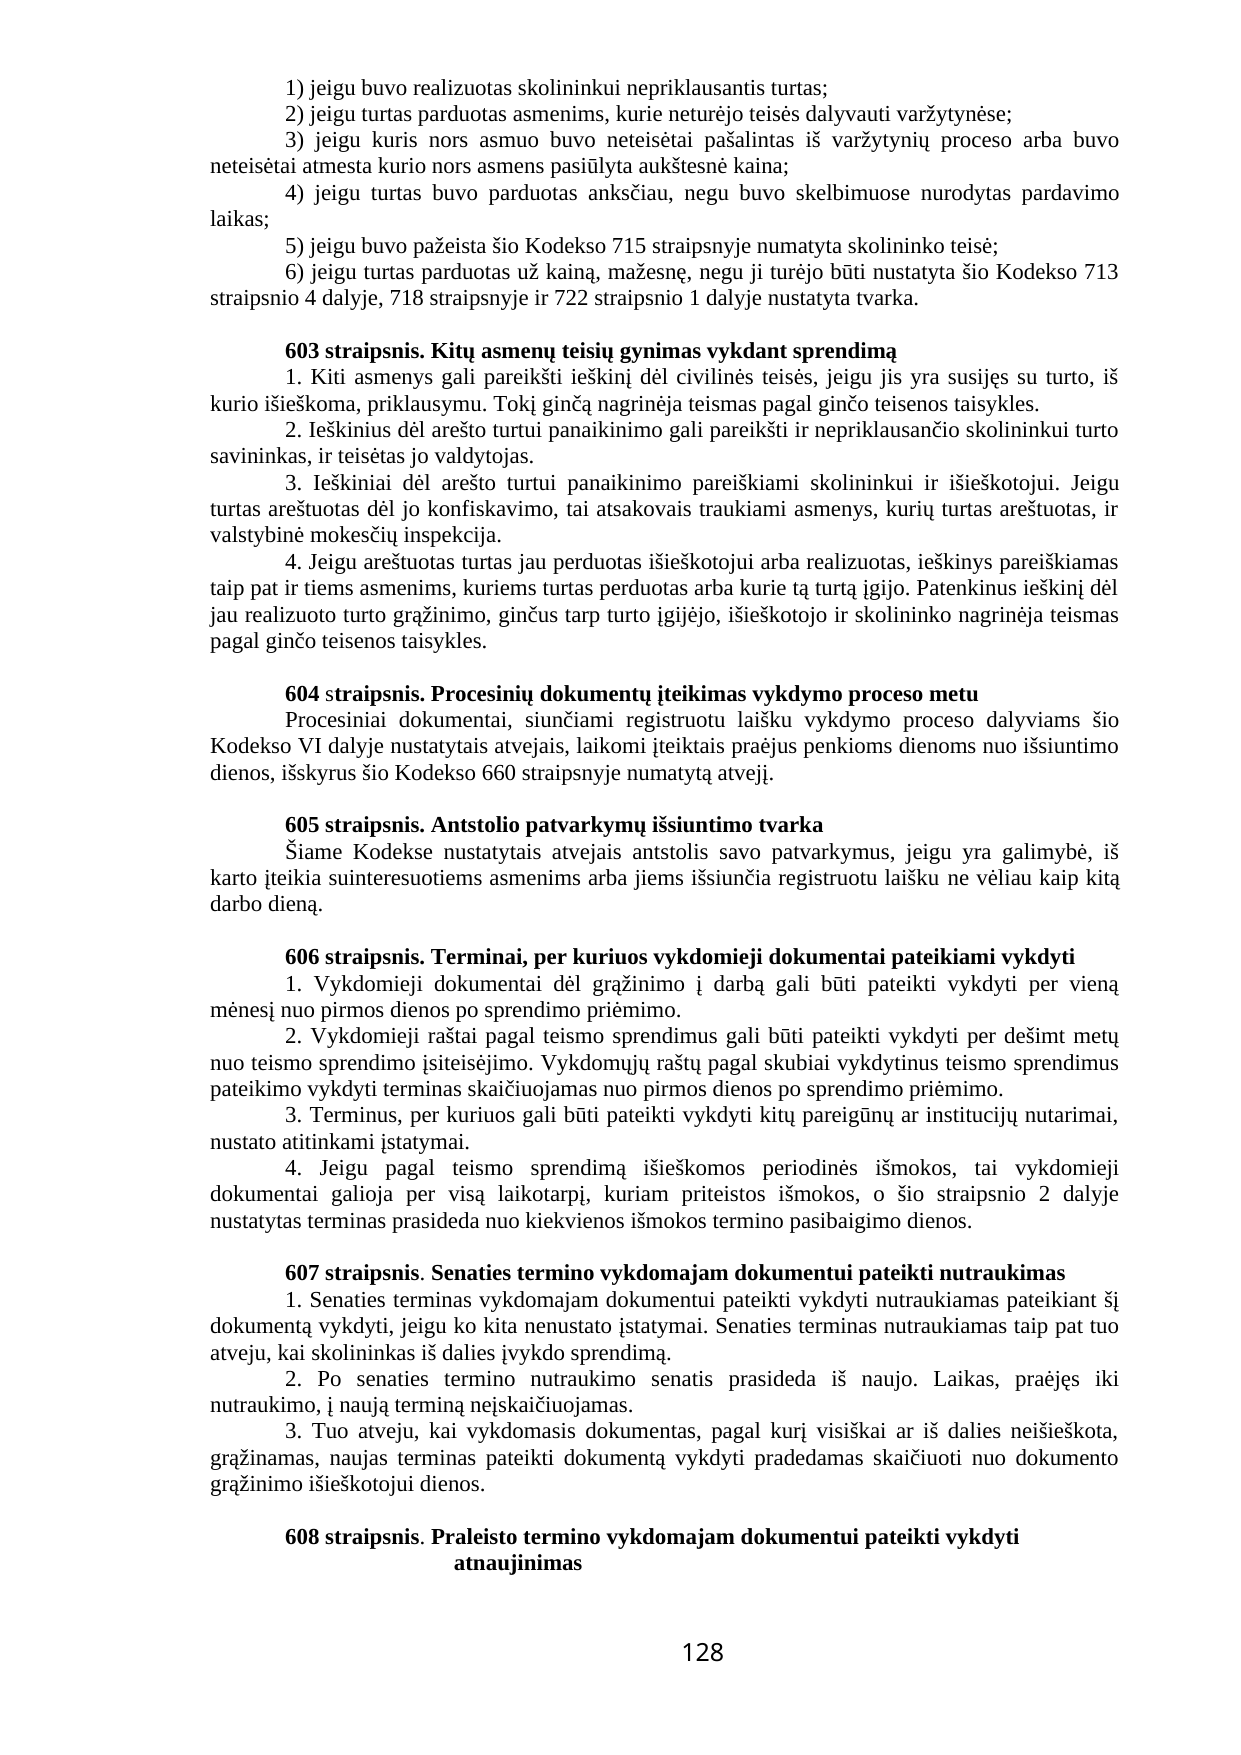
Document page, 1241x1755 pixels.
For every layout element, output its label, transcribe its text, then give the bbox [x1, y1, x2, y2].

text 3. Terminus, per kuriuos gali būti pateikti vykdyti kitų pareigūnų ar institucijų nutarimai, nustato atitinkami įstatymai. [210, 1101, 1120, 1154]
text 2) jeigu turtas parduotas asmenims, kurie neturėjo teisės dalyvauti varžytynėse; [210, 100, 1120, 126]
text 1. Kiti asmenys gali pareikšti ieškinį dėl civilinės teisės, jeigu jis yra susijęs su turto, iš kurio išieškoma, priklausymu. Tokį ginčą nagrinėja teismas pagal ginčo teisenos taisykles. [210, 363, 1120, 416]
text 608 straipsnis. Praleisto termino vykdomajam dokumentui pateikti vykdyti atnaujinimas [285, 1523, 1120, 1576]
text 3. Ieškiniai dėl arešto turtui panaikinimo pareiškiami skolininkui ir išieškotojui. Jeigu turtas areštuotas dėl jo konfiskavimo, tai atsakovais traukiami asmenys, kurių turtas areštuotas, ir valstybinė mokesčių inspekcija. [210, 469, 1120, 548]
text 4. Jeigu pagal teismo sprendimą išieškomos periodinės išmokos, tai vykdomieji dokumentai galioja per visą laikotarpį, kuriam priteistos išmokos, o šio straipsnio 2 dalyje nustatytas terminas prasideda nuo kiekvienos išmokos termino pasibaigimo dienos. [210, 1154, 1120, 1233]
text Šiame Kodekse nustatytais atvejais antstolis savo patvarkymus, jeigu yra galimybė, iš karto įteikia suinteresuotiems asmenims arba jiems išsiunčia registruotu laišku ne vėliau kaip kitą darbo dieną. [210, 838, 1120, 917]
text 605 straipsnis. Antstolio patvarkymų išsiuntimo tvarka [210, 811, 1120, 838]
text 2. Ieškinius dėl arešto turtui panaikinimo gali pareikšti ir nepriklausančio skolininkui turto savininkas, ir teisėtas jo valdytojas. [210, 416, 1120, 469]
text 3. Tuo atveju, kai vykdomasis dokumentas, pagal kurį visiškai ar iš dalies neišieškota, grąžinamas, naujas terminas pateikti dokumentą vykdyti pradedamas skaičiuoti nuo dokumento grąžinimo išieškotojui dienos. [210, 1418, 1120, 1497]
text 6) jeigu turtas parduotas už kainą, mažesnę, negu ji turėjo būti nustatyta šio Kodekso 713 straipsnio 4 dalyje, 718 straipsnyje ir 722 straipsnio 1 dalyje nustatyta tvarka. [210, 258, 1120, 311]
text 607 straipsnis. Senaties termino vykdomajam dokumentui pateikti nutraukimas [285, 1259, 1120, 1286]
text 1. Senaties terminas vykdomajam dokumentui pateikti vykdyti nutraukiamas pateikiant šį dokumentą vykdyti, jeigu ko kita nenustato įstatymai. Senaties terminas nutraukiamas taip pat tuo atveju, kai skolininkas iš dalies įvykdo sprendimą. [210, 1286, 1120, 1365]
text 4) jeigu turtas buvo parduotas anksčiau, negu buvo skelbimuose nurodytas pardavimo laikas; [210, 179, 1120, 232]
text 1) jeigu buvo realizuotas skolininkui nepriklausantis turtas; [210, 73, 1120, 100]
text 604 straipsnis. Procesinių dokumentų įteikimas vykdymo proceso metu [210, 680, 1120, 706]
text Procesiniai dokumentai, siunčiami registruotu laišku vykdymo proceso dalyviams šio Kodekso VI dalyje nustatytais atvejais, laikomi įteiktais praėjus penkioms dienoms nuo išsiuntimo dienos, išskyrus šio Kodekso 660 straipsnyje numatytą atvejį. [210, 706, 1120, 785]
text 606 straipsnis. Terminai, per kuriuos vykdomieji dokumentai pateikiami vykdyti [285, 943, 1120, 969]
text 2. Vykdomieji raštai pagal teismo sprendimus gali būti pateikti vykdyti per dešimt metų nuo teismo sprendimo įsiteisėjimo. Vykdomųjų raštų pagal skubiai vykdytinus teismo sprendimus pateikimo vykdyti terminas skaičiuojamas nuo pirmos dienos po sprendimo priėmimo. [210, 1022, 1120, 1101]
text 2. Po senaties termino nutraukimo senatis prasideda iš naujo. Laikas, praėjęs iki nutraukimo, į naują terminą neįskaičiuojamas. [210, 1365, 1120, 1418]
text 5) jeigu buvo pažeista šio Kodekso 715 straipsnyje numatyta skolininko teisė; [210, 232, 1120, 258]
text 3) jeigu kuris nors asmuo buvo neteisėtai pašalintas iš varžytynių proceso arba buvo neteisėtai atmesta kurio nors asmens pasiūlyta aukštesnė kaina; [210, 126, 1120, 179]
text 1. Vykdomieji dokumentai dėl grąžinimo į darbą gali būti pateikti vykdyti per vieną mėnesį nuo pirmos dienos po sprendimo priėmimo. [210, 969, 1120, 1022]
text 4. Jeigu areštuotas turtas jau perduotas išieškotojui arba realizuotas, ieškinys pareiškiamas taip pat ir tiems asmenims, kuriems turtas perduotas arba kurie tą turtą įgijo. Patenkinus ieškinį dėl jau realizuoto turto grąžinimo, ginčus tarp turto įgijėjo, išieškotojo ir skolininko nagrinėja teismas pagal ginčo teisenos taisykles. [210, 548, 1120, 653]
text 603 straipsnis. Kitų asmenų teisių gynimas vykdant sprendimą [210, 337, 1120, 363]
